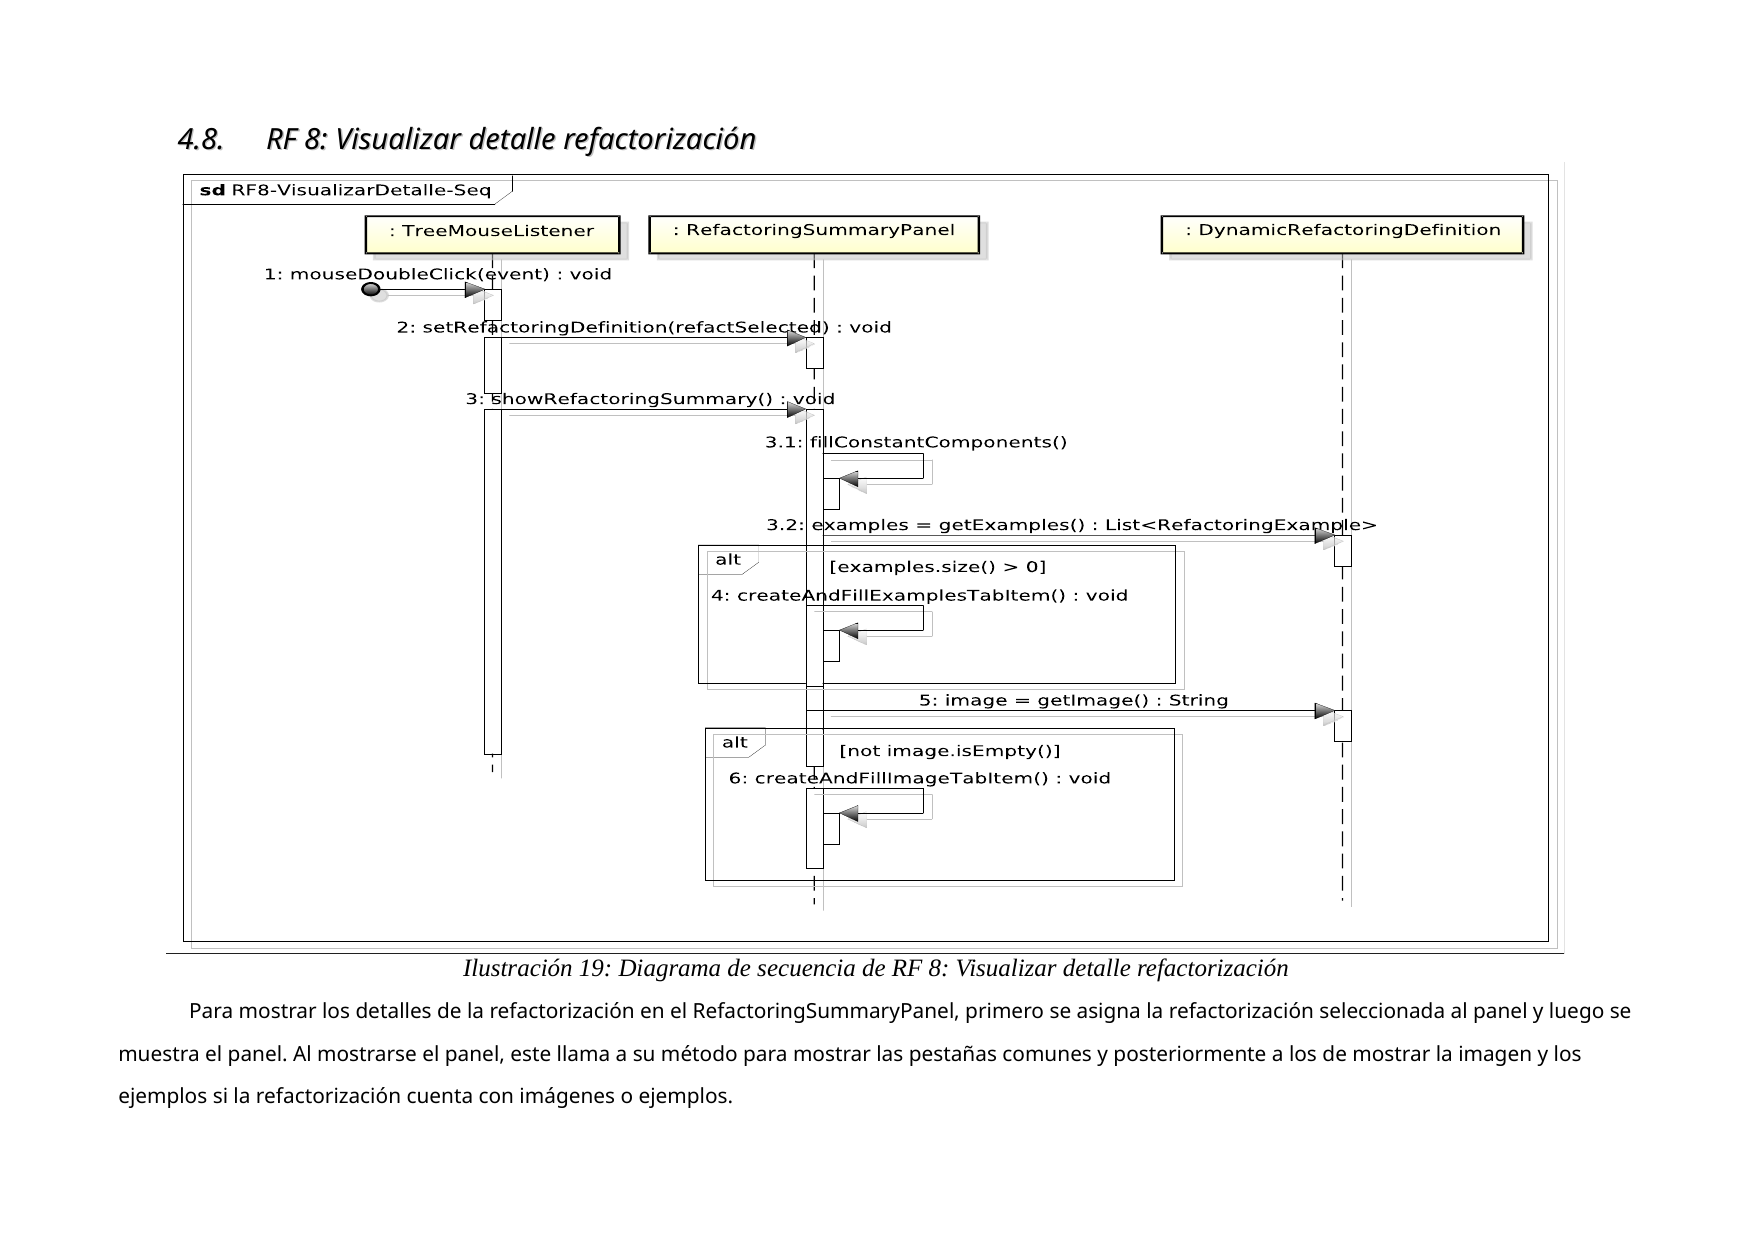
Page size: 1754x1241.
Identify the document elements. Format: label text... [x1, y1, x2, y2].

subtitle RF 8: Visualizar detalle refactorización [177, 118, 1636, 158]
text Para mostrar los detalles de la refactorización en el RefactoringSummaryPanel, primero se asigna la refactorización seleccionada al panel y luego se muestra el panel. Al mostrarse el panel, este llama a su método para mostrar las pestañas comunes y posteriormente a los de mostrar la imagen y los ejemplos si la refactorización cuenta con imágenes o ejemplos. [118, 170, 1636, 1110]
text Ilustración 19: Diagrama de secuencia de RF 8: Visualizar detalle refactorización [178, 183, 1576, 982]
